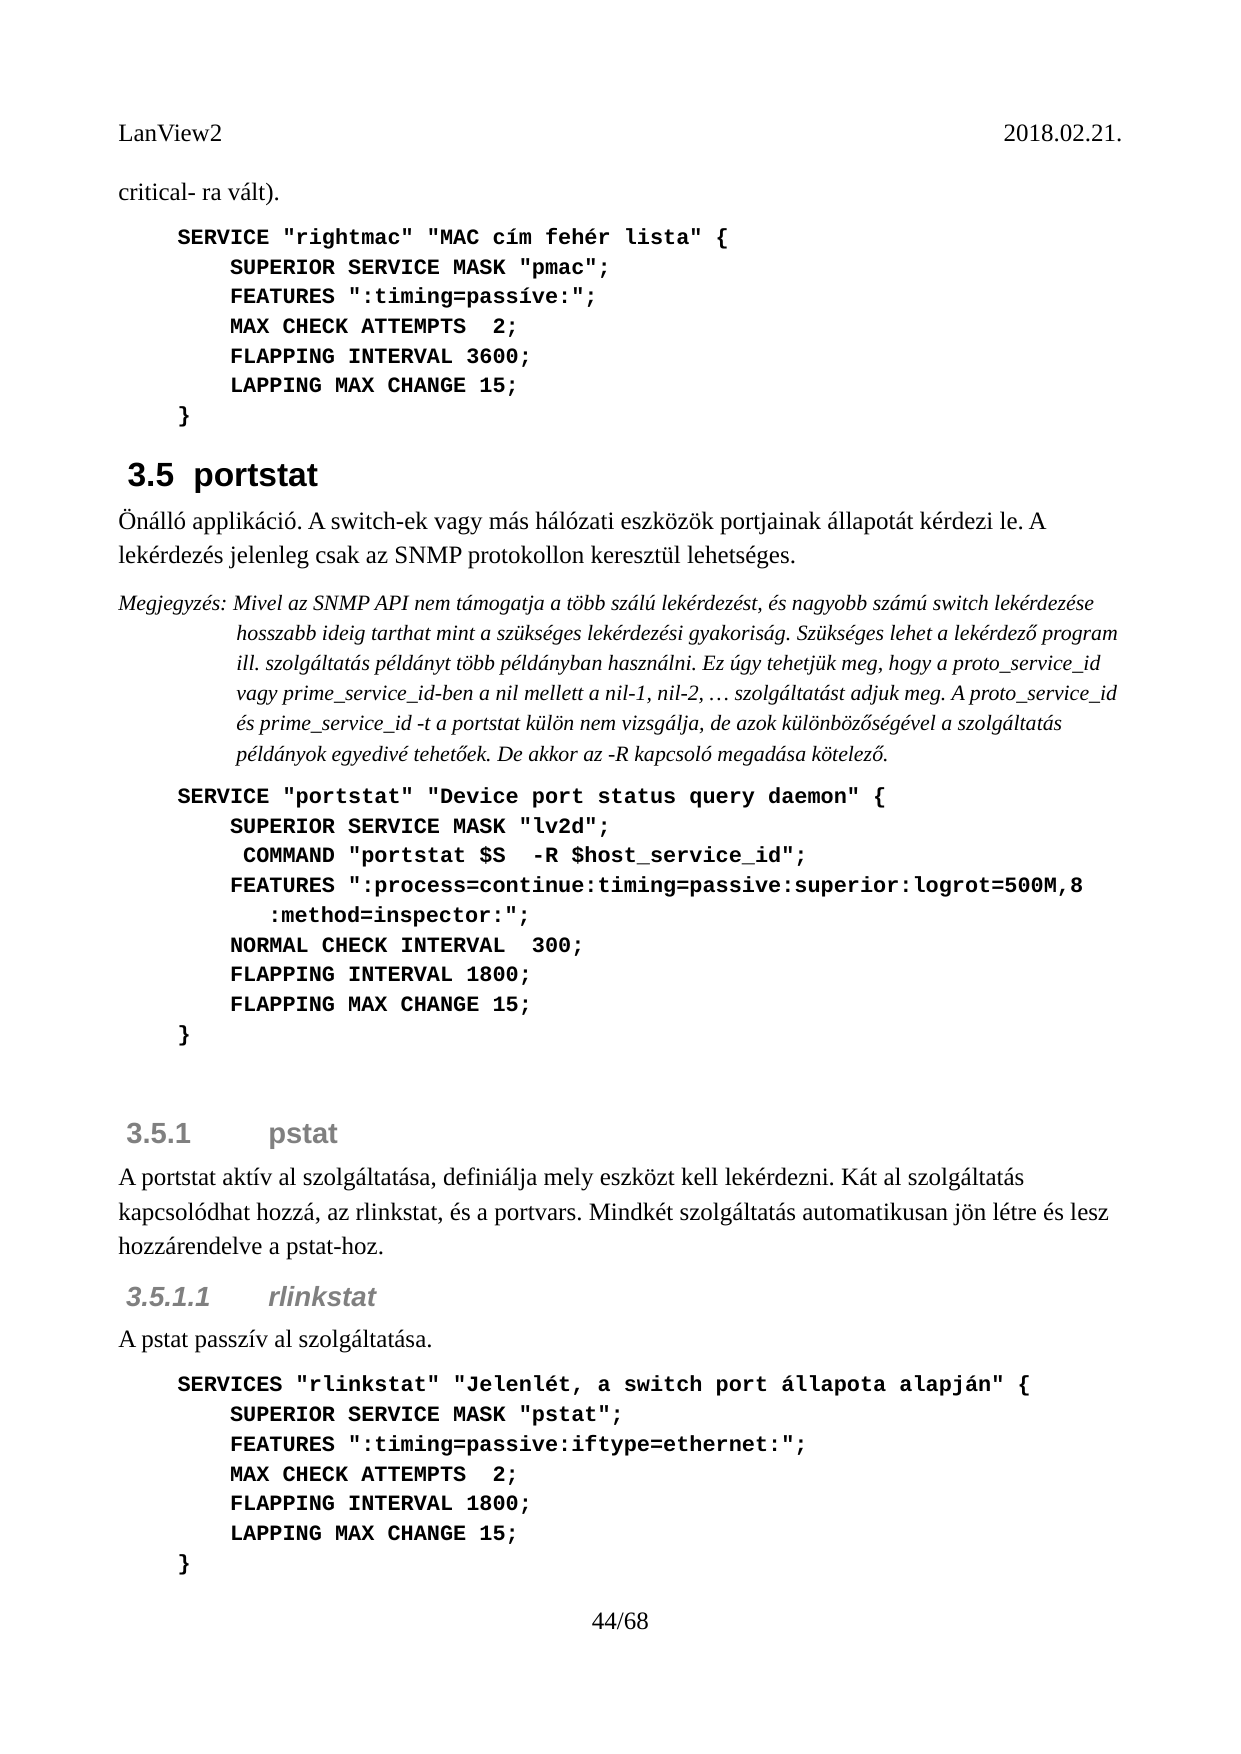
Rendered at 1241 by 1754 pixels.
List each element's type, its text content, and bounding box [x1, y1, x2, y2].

text Önálló applikáció. A switch-ek vagy más hálózati eszközök portjainak állapotát kérdezi le. A lekérdezés jelenleg csak az SNMP protokollon keresztül lehetséges. [118, 506, 1122, 569]
subtitle pstat [118, 1116, 1122, 1150]
text SERVICES "rlinkstat" "Jelenlét, a switch port állapota alapján" { SUPERIOR SERVICE MASK "pstat"; FEATURES ":timing=passive:iftype=ethernet:"; MAX CHECK ATTEMPTS 2; FLAPPING INTERVAL 1800; LAPPING MAX CHANGE 15; } [177, 1374, 1122, 1577]
text SERVICE "rightmac" "MAC cím fehér lista" { SUPERIOR SERVICE MASK "pmac"; FEATURES ":timing=passíve:"; MAX CHECK ATTEMPTS 2; FLAPPING INTERVAL 3600; LAPPING MAX CHANGE 15; } [177, 226, 1122, 429]
subtitle portstat [118, 455, 1122, 493]
text A pstat passzív al szolgáltatása. [118, 1324, 1122, 1353]
text A portstat aktív al szolgáltatása, definiálja mely eszközt kell lekérdezni. Kát al szolgáltatás kapcsolódhat hozzá, az rlinkstat, és a portvars. Mindkét szolgáltatás automatikusan jön létre és lesz hozzárendelve a pstat-hoz. [118, 1162, 1122, 1260]
text SERVICE "portstat" "Device port status query daemon" { SUPERIOR SERVICE MASK "lv2d"; COMMAND "portstat $S -R $host_service_id"; FEATURES ":process=continue:timing=passive:superior:logrot=500M,8 :method=inspector:"; NORMAL CHECK INTERVAL 300; FLAPPING INTERVAL 1800; FLAPPING MAX CHANGE 15; } [177, 785, 1122, 1048]
text Megjegyzés: Mivel az SNMP API nem támogatja a több szálú lekérdezést, és nagyobb számú switch lekérdezése hosszabb ideig tarthat mint a szükséges lekérdezési gyakoriság. Szükséges lehet a lekérdező program ill. szolgáltatás példányt több példányban használni. Ez úgy tehetjük meg, hogy a proto_service_id vagy prime_service_id-ben a nil mellett a nil-1, nil-2, … szolgáltatást adjuk meg. A proto_service_id és prime_service_id -t a portstat külön nem vizsgálja, de azok különbözőségével a szolgáltatás példányok egyedivé tehetőek. De akkor az -R kapcsoló megadása kötelező. [118, 589, 1122, 766]
text critical- ra vált). [118, 177, 1122, 206]
subtitle rlinkstat [118, 1280, 1122, 1312]
